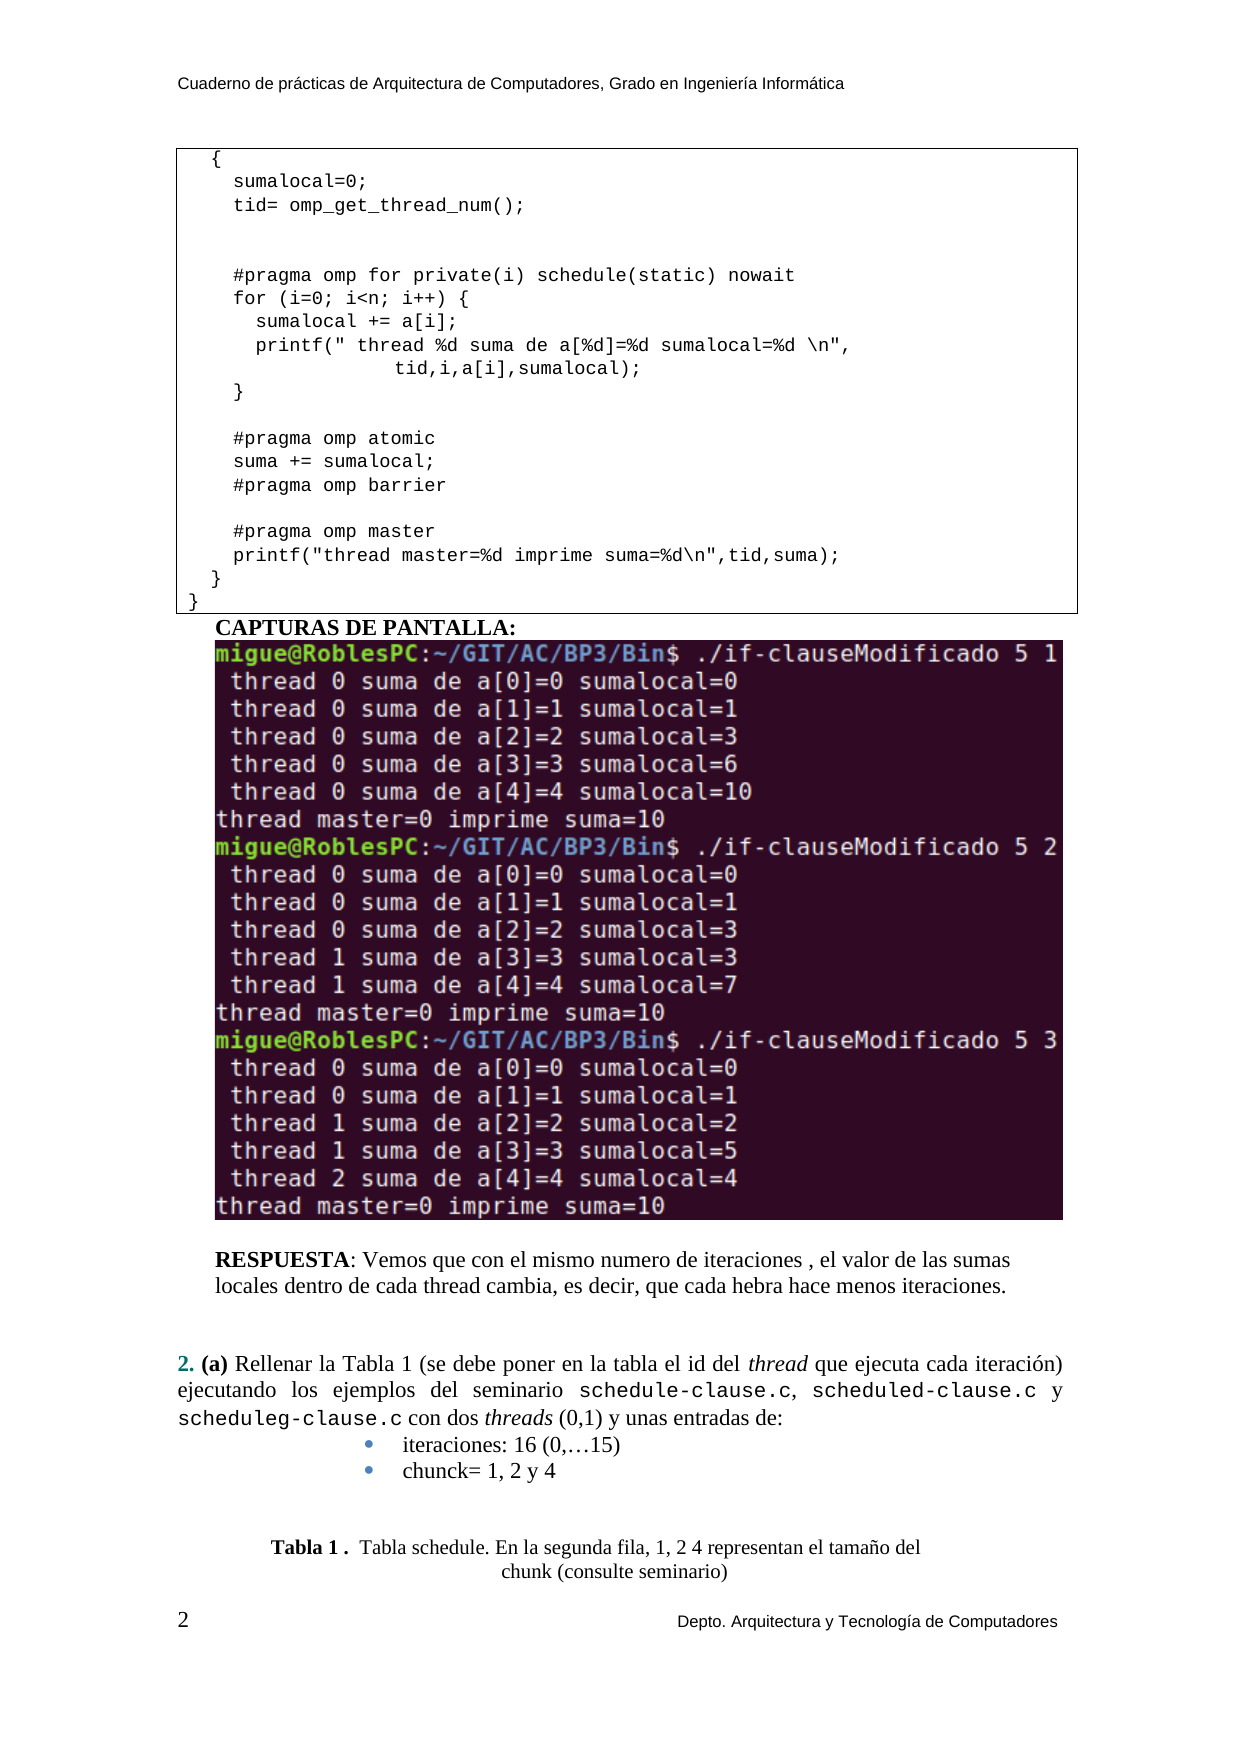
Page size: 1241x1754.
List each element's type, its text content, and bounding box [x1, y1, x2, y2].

list 2. (a) Rellenar la Tabla 1 (se debe poner en la tabla el id del thread que ejecuta cada iteración) ejecutando los ejemplos del seminario schedule-clause.c, scheduled-clause.c y scheduleg-clause.c con dos threads (0,1) y unas entradas de: [177, 1350, 1063, 1431]
table_header Tabla schedule. En la segunda fila, 1, 2 4 representan el tamaño del chunk (consulte seminario) [177, 1510, 939, 1583]
picture [214, 640, 1063, 1220]
list chunck= 1, 2 y 4 [365, 1458, 1063, 1484]
text CAPTURAS DE PANTALLA: [215, 614, 1063, 640]
table_header { sumalocal=0; tid= omp_get_thread_num(); #pragma omp for private(i) schedule(static) nowait for (i=0; i<n; i++) { sumalocal += a[i]; printf(" thread %d suma de a[%d]=%d sumalocal=%d \n", tid,i,a[i],sumalocal); } #pragma omp atomic suma += sumalocal; #pragma omp barrier #pragma omp master printf("thread master=%d imprime suma=%d\n",tid,suma); } } [177, 149, 1077, 613]
text RESPUESTA: Vemos que con el mismo numero de iteraciones , el valor de las sumas locales dentro de cada thread cambia, es decir, que cada hebra hace menos iteraciones. [215, 1246, 1063, 1298]
list iteraciones: 16 (0,…15) [365, 1431, 1063, 1458]
